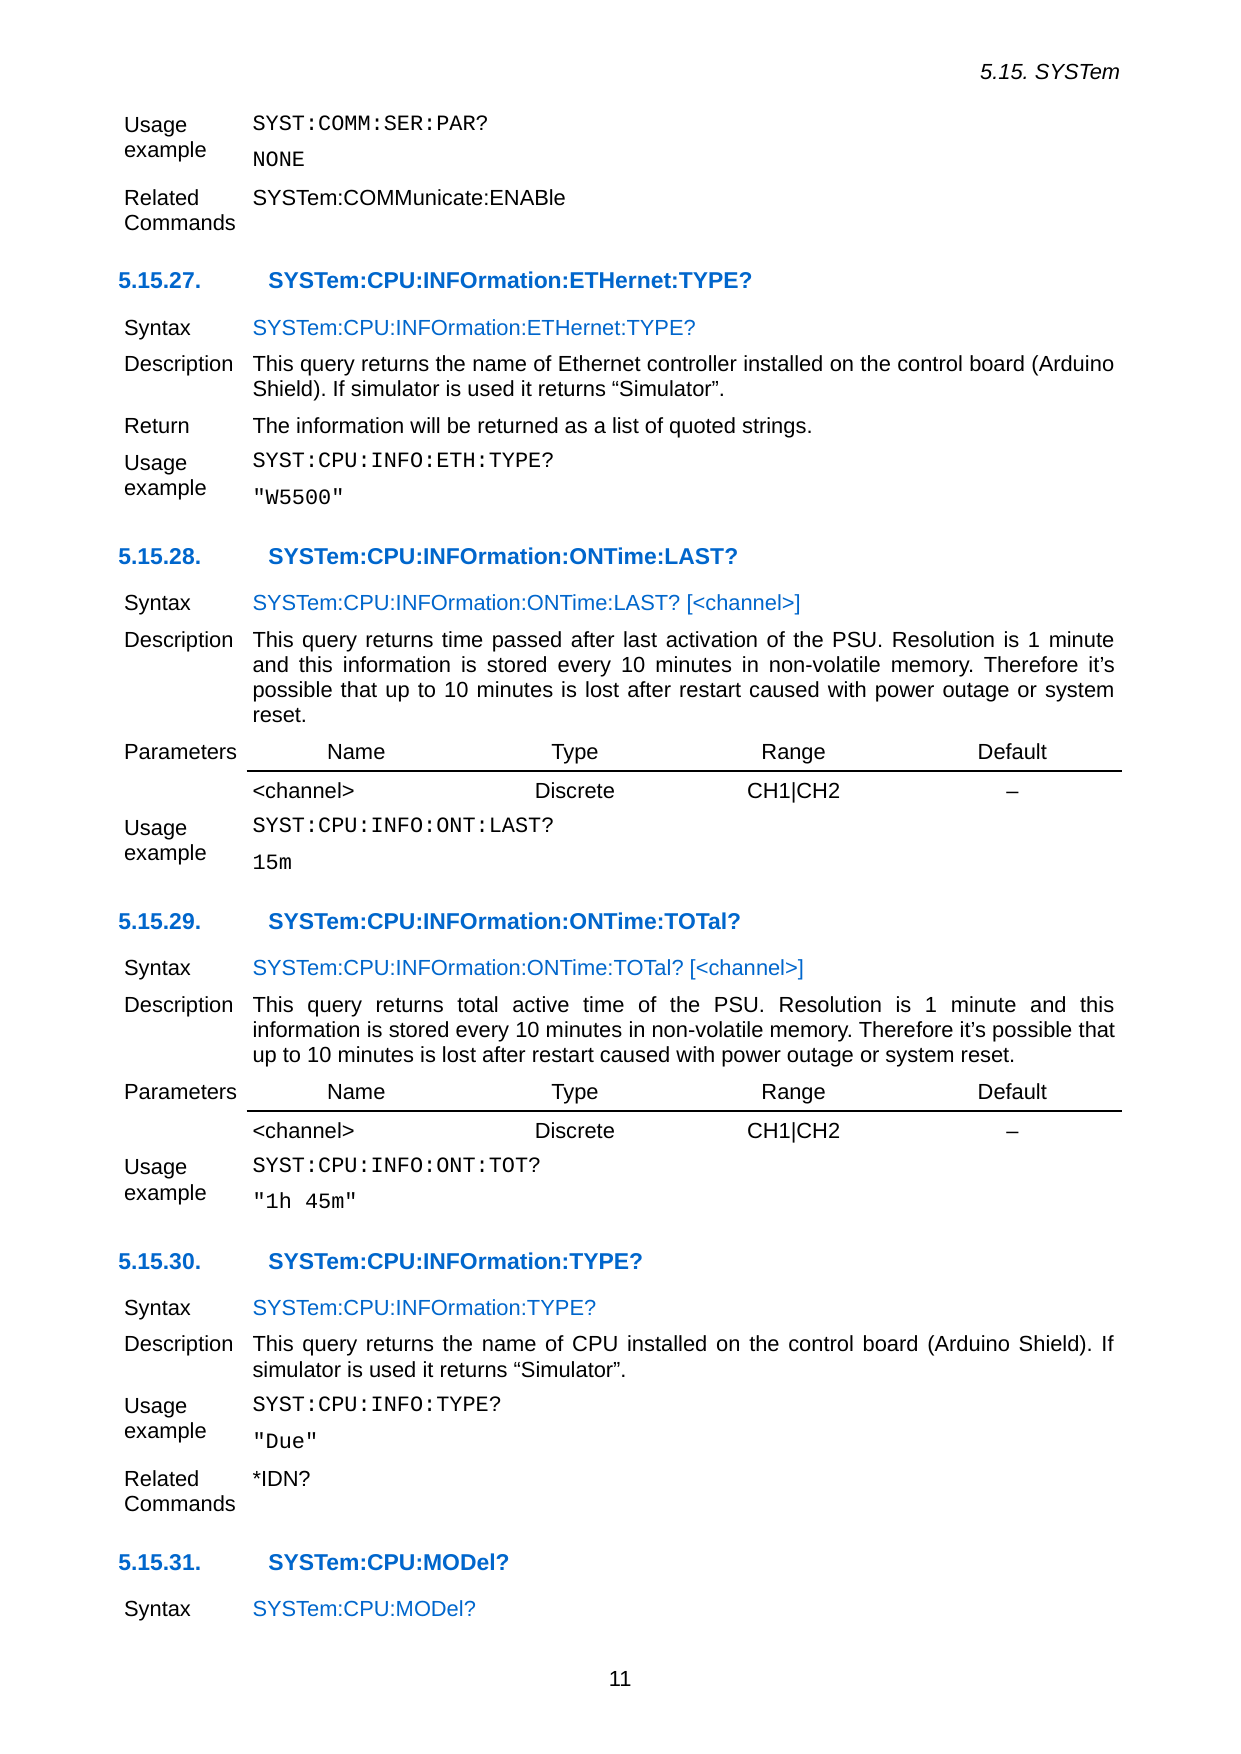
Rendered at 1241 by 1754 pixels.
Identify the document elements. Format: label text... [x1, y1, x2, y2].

table_header Syntax [118, 309, 247, 345]
table_header SYSTem:CPU:INFOrmation:ONTime:LAST? [<channel>] [247, 584, 1122, 621]
table_cell Default [903, 733, 1122, 770]
table_cell Description [118, 621, 247, 733]
table_cell <channel> [247, 1112, 465, 1148]
table_cell SYST:CPU:INFO:TYPE? "Due" [247, 1388, 1122, 1460]
table_cell Usage example [118, 809, 247, 882]
table_cell CH1|CH2 [684, 772, 903, 809]
table_cell This query returns the name of Ethernet controller installed on the control board (Arduino Shield). If simulator is used it returns “Simulator”. [247, 345, 1122, 407]
table_cell CH1|CH2 [684, 1112, 903, 1148]
table_cell SYST:CPU:INFO:ONT:LAST? 15m [247, 809, 1122, 882]
table_cell Usage example [118, 1149, 247, 1221]
table_header SYSTem:CPU:INFOrmation:ONTime:TOTal? [<channel>] [247, 949, 1122, 986]
table_cell Parameters [118, 733, 247, 809]
subtitle SYSTem:CPU:INFOrmation:ETHernet:TYPE? [118, 267, 1122, 294]
table_cell *IDN? [247, 1460, 1122, 1522]
table_cell Parameters [118, 1073, 247, 1148]
table_cell Discrete [465, 772, 684, 809]
table_cell SYST:COMM:SER:PAR? NONE [247, 106, 1122, 179]
table_header SYSTem:CPU:INFOrmation:TYPE? [247, 1289, 1122, 1326]
table_header Syntax [118, 584, 247, 621]
table_cell This query returns time passed after last activation of the PSU. Resolution is 1 minute and this information is stored every 10 minutes in non-volatile memory. Therefore it’s possible that up to 10 minutes is lost after restart caused with power outage or system reset. [247, 621, 1122, 733]
table_cell SYSTem:COMMunicate:ENABle [247, 179, 1122, 241]
subtitle SYSTem:CPU:INFOrmation:TYPE? [118, 1248, 1122, 1274]
table_cell – [903, 1112, 1122, 1148]
table_cell Usage example [118, 444, 247, 517]
table_header SYSTem:CPU:MODel? [247, 1590, 1122, 1627]
table_cell Return [118, 407, 247, 444]
table_cell Discrete [465, 1112, 684, 1148]
table_cell Name [247, 1073, 465, 1110]
table_cell Related Commands [118, 179, 247, 241]
table_header Syntax [118, 1590, 247, 1627]
subtitle SYSTem:CPU:MODel? [118, 1549, 1122, 1575]
table_cell Type [465, 1073, 684, 1110]
table_cell – [903, 772, 1122, 809]
table_header Syntax [118, 949, 247, 986]
table_cell Usage example [118, 106, 247, 179]
table_header Syntax [118, 1289, 247, 1326]
table_cell Default [903, 1073, 1122, 1110]
subtitle SYSTem:CPU:INFOrmation:ONTime:TOTal? [118, 908, 1122, 934]
table_header SYSTem:CPU:INFOrmation:ETHernet:TYPE? [247, 309, 1122, 345]
table_cell Description [118, 986, 247, 1073]
table_cell <channel> [247, 772, 465, 809]
table_cell SYST:CPU:INFO:ETH:TYPE? "W5500" [247, 444, 1122, 517]
table_cell Name [247, 733, 465, 770]
table_cell Range [684, 733, 903, 770]
table_cell Description [118, 345, 247, 407]
table_cell This query returns the name of CPU installed on the control board (Arduino Shield). If simulator is used it returns “Simulator”. [247, 1326, 1122, 1387]
table_cell Description [118, 1326, 247, 1387]
table_cell Related Commands [118, 1460, 247, 1522]
subtitle SYSTem:CPU:INFOrmation:ONTime:LAST? [118, 543, 1122, 569]
table_cell Usage example [118, 1388, 247, 1460]
table_cell This query returns total active time of the PSU. Resolution is 1 minute and this information is stored every 10 minutes in non-volatile memory. Therefore it’s possible that up to 10 minutes is lost after restart caused with power outage or system reset. [247, 986, 1122, 1073]
table_cell Type [465, 733, 684, 770]
table_cell The information will be returned as a list of quoted strings. [247, 407, 1122, 444]
table_cell SYST:CPU:INFO:ONT:TOT? "1h 45m" [247, 1149, 1122, 1221]
table_cell Range [684, 1073, 903, 1110]
